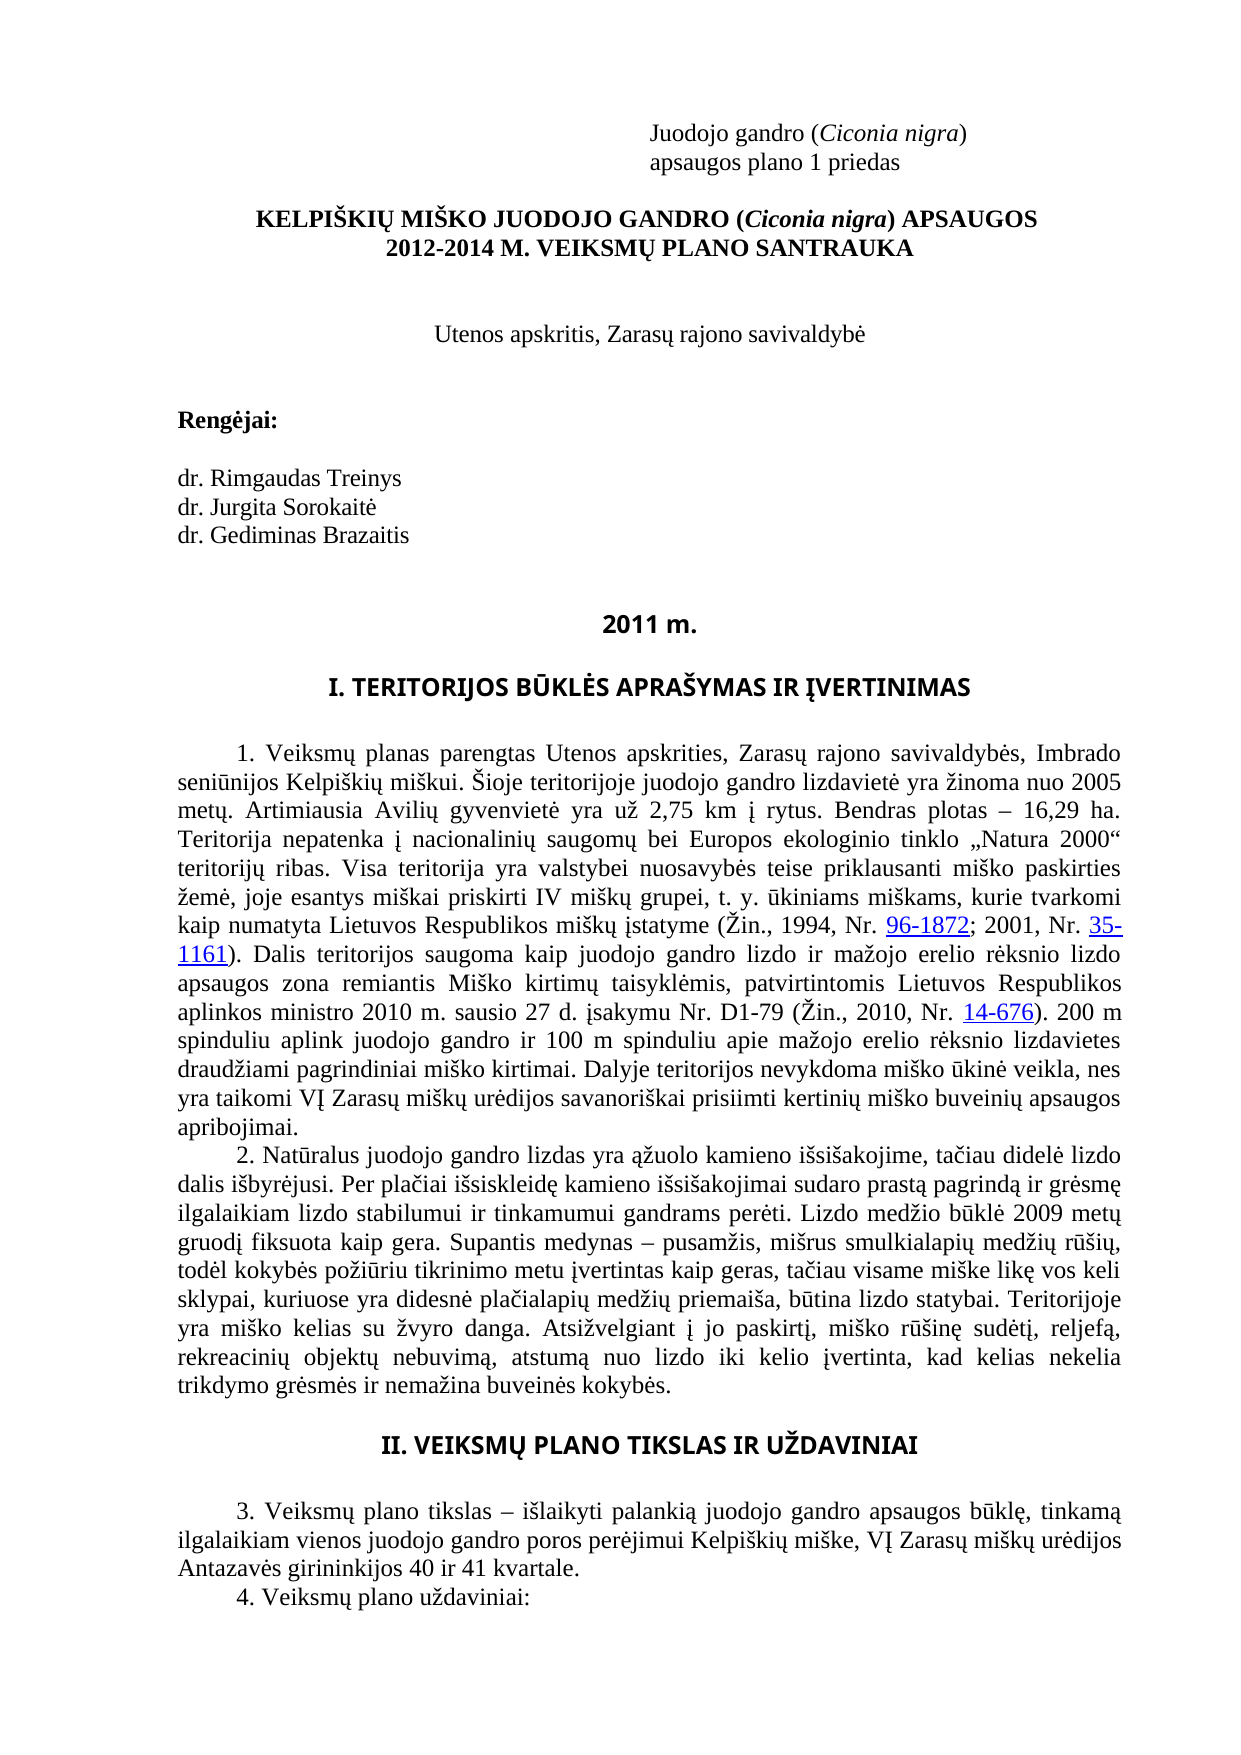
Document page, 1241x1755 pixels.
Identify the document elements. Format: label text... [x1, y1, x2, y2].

text KELPIŠKIŲ MIŠKO JUODOJO GANDRO (Ciconia nigra) APSAUGOS [177, 204, 1122, 233]
text dr. Rimgaudas Treinys [177, 463, 1122, 492]
text dr. Jurgita Sorokaitė [177, 492, 1122, 521]
text 3. Veiksmų plano tikslas – išlaikyti palankią juodojo gandro apsaugos būklę, tinkamą ilgalaikiam vienos juodojo gandro poros perėjimui Kelpiškių miške, VĮ Zarasų miškų urėdijos Antazavės girininkijos 40 ir 41 kvartale. [177, 1496, 1122, 1582]
text apsaugos plano 1 priedas [649, 147, 1122, 176]
text 2. Natūralus juodojo gandro lizdas yra ąžuolo kamieno išsišakojime, tačiau didelė lizdo dalis išbyrėjusi. Per plačiai išsiskleidę kamieno išsišakojimai sudaro prastą pagrindą ir grėsmę ilgalaikiam lizdo stabilumui ir tinkamumui gandrams perėti. Lizdo medžio būklė 2009 metų gruodį fiksuota kaip gera. Supantis medynas – pusamžis, mišrus smulkialapių medžių rūšių, todėl kokybės požiūriu tikrinimo metu įvertintas kaip geras, tačiau visame miške likę vos keli sklypai, kuriuose yra didesnė plačialapių medžių priemaiša, būtina lizdo statybai. Teritorijoje yra miško kelias su žvyro danga. Atsižvelgiant į jo paskirtį, miško rūšinę sudėtį, reljefą, rekreacinių objektų nebuvimą, atstumą nuo lizdo iki kelio įvertinta, kad kelias nekelia trikdymo grėsmės ir nemažina buveinės kokybės. [177, 1140, 1122, 1399]
text Utenos apskritis, Zarasų rajono savivaldybė [177, 319, 1122, 348]
text 1. Veiksmų planas parengtas Utenos apskrities, Zarasų rajono savivaldybės, Imbrado seniūnijos Kelpiškių miškui. Šioje teritorijoje juodojo gandro lizdavietė yra žinoma nuo 2005 metų. Artimiausia Avilių gyvenvietė yra už 2,75 km į rytus. Bendras plotas – 16,29 ha. Teritorija nepatenka į nacionalinių saugomų bei Europos ekologinio tinklo „Natura 2000“ teritorijų ribas. Visa teritorija yra valstybei nuosavybės teise priklausanti miško paskirties žemė, joje esantys miškai priskirti IV miškų grupei, t. y. ūkiniams miškams, kurie tvarkomi kaip numatyta Lietuvos Respublikos miškų įstatyme (Žin., 1994, Nr. 96-1872; 2001, Nr. 35-1161). Dalis teritorijos saugoma kaip juodojo gandro lizdo ir mažojo erelio rėksnio lizdo apsaugos zona remiantis Miško kirtimų taisyklėmis, patvirtintomis Lietuvos Respublikos aplinkos ministro 2010 m. sausio 27 d. įsakymu Nr. D1-79 (Žin., 2010, Nr. 14-676). 200 m spinduliu aplink juodojo gandro ir 100 m spinduliu apie mažojo erelio rėksnio lizdavietes draudžiami pagrindiniai miško kirtimai. Dalyje teritorijos nevykdoma miško ūkinė veikla, nes yra taikomi VĮ Zarasų miškų urėdijos savanoriškai prisiimti kertinių miško buveinių apsaugos apribojimai. [177, 738, 1122, 1140]
text II. veiksmų plano tikslas ir uždaviniai [177, 1428, 1122, 1462]
text Juodojo gandro (Ciconia nigra) [649, 118, 1122, 147]
text I. teritorijos būklės aprašymas ir įvertinimas [177, 670, 1122, 704]
text 2011 m. [177, 607, 1122, 641]
text Rengėjai: [177, 406, 1122, 434]
text dr. Gediminas Brazaitis [177, 521, 1122, 549]
text 4. Veiksmų plano uždaviniai: [177, 1582, 1122, 1611]
text 2012-2014 M. VEIKSMŲ PLANO SANTRAUKA [177, 233, 1122, 262]
